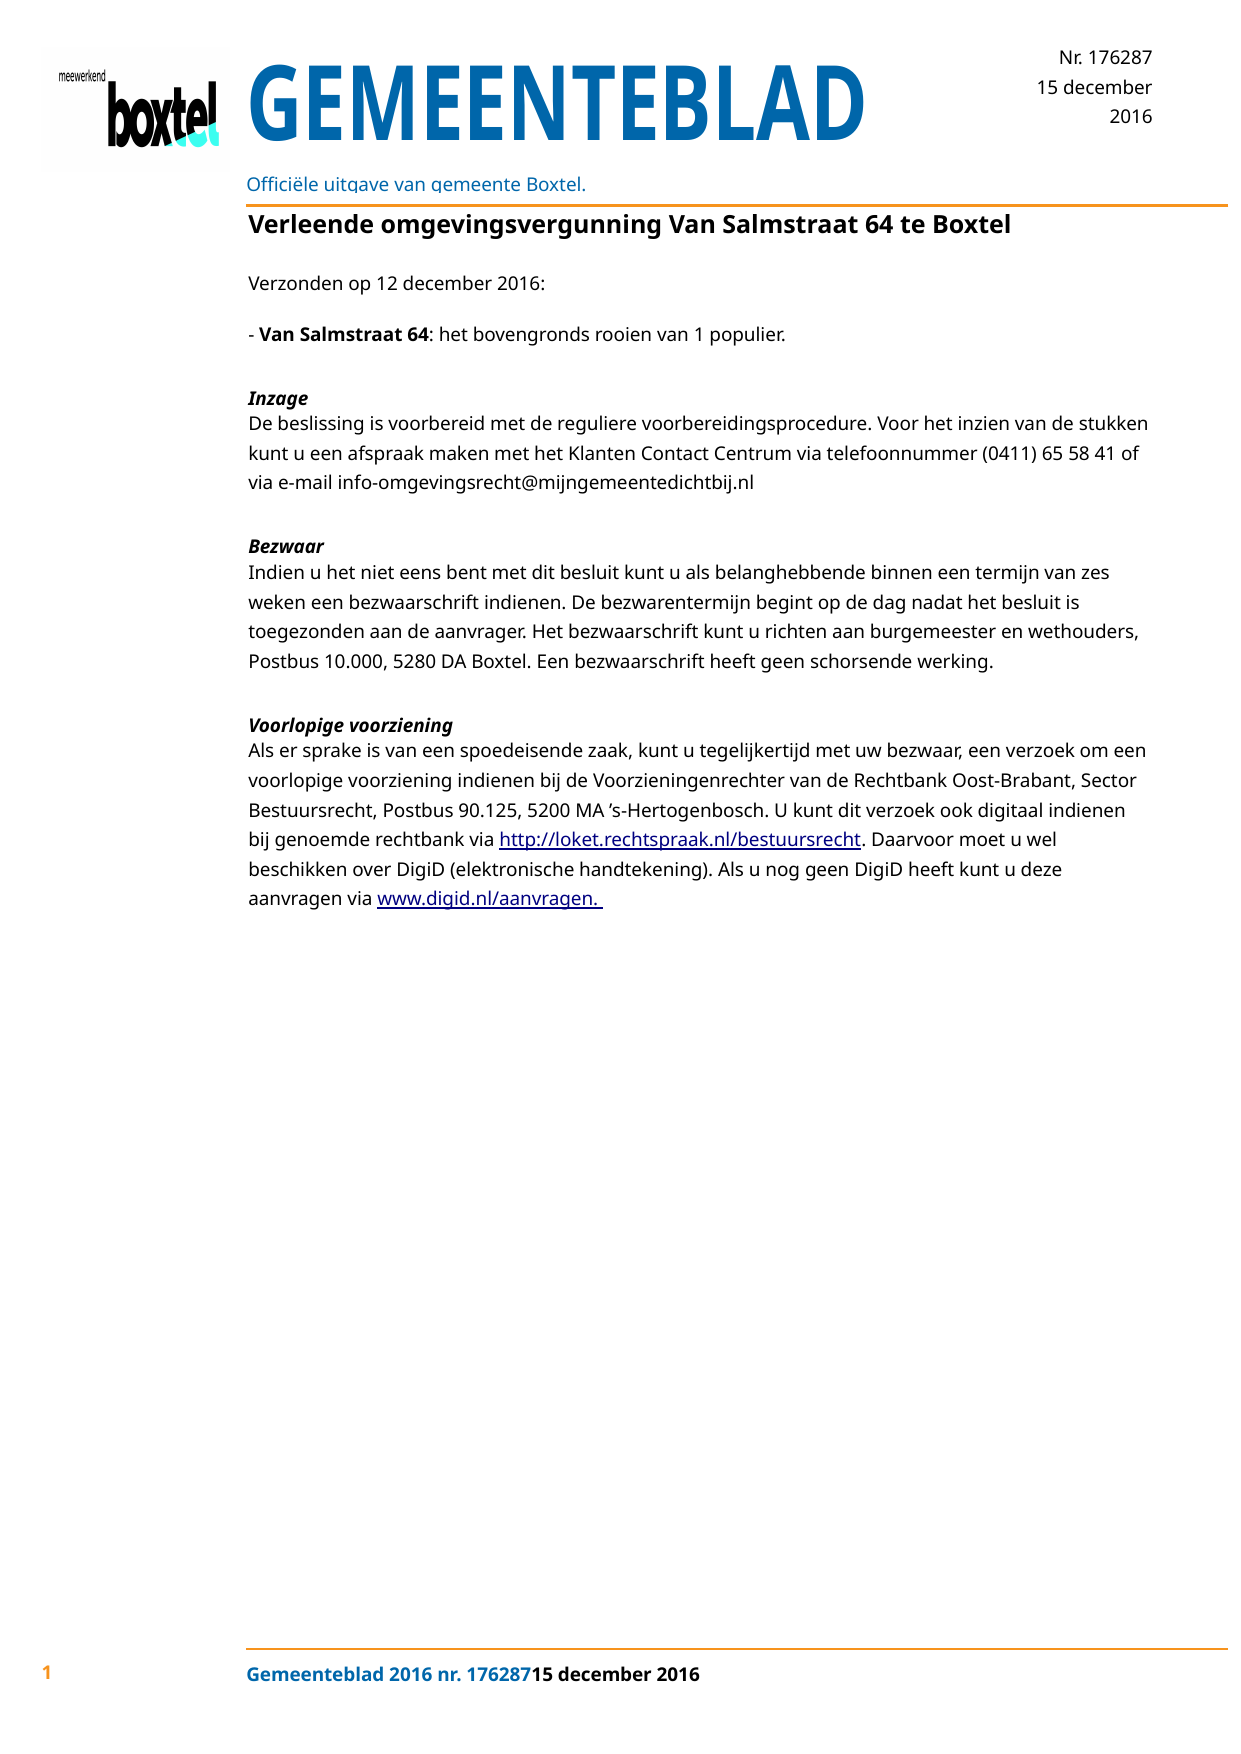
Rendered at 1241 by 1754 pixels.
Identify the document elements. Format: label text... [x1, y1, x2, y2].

picture [41, 47, 231, 172]
text Voorlopige voorziening [248, 712, 1152, 738]
text Bezwaar [248, 533, 1152, 559]
text Indien u het niet eens bent met dit besluit kunt u als belanghebbende binnen een termijn van zes weken een bezwaarschrift indienen. De bezwarentermijn begint op de dag nadat het besluit is toegezonden aan de aanvrager. Het bezwaarschrift kunt u richten aan burgemeester en wethouders, Postbus 10.000, 5280 DA Boxtel. Een bezwaarschrift heeft geen schorsende werking. [248, 559, 1152, 674]
text De beslissing is voorbereid met de reguliere voorbereidingsprocedure. Voor het inzien van de stukken kunt u een afspraak maken met het Klanten Contact Centrum via telefoonnummer (0411) 65 58 41 of via e-mail info-omgevingsrecht@mijngemeentedichtbij.nl [248, 410, 1152, 495]
text Verzonden op 12 december 2016: [248, 270, 1152, 296]
text - Van Salmstraat 64: het bovengronds rooien van 1 populier. [248, 321, 1152, 346]
text Verleende omgevingsvergunning Van Salmstraat 64 te Boxtel [248, 207, 1152, 241]
text Als er sprake is van een spoedeisende zaak, kunt u tegelijkertijd met uw bezwaar, een verzoek om een voorlopige voorziening indienen bij de Voorzieningenrechter van de Rechtbank Oost-Brabant, Sector Bestuursrecht, Postbus 90.125, 5200 MA ’s-Hertogenbosch. U kunt dit verzoek ook digitaal indienen bij genoemde rechtbank via http://loket.rechtspraak.nl/bestuursrecht. Daarvoor moet u wel beschikken over DigiD (elektronische handtekening). Als u nog geen DigiD heeft kunt u deze aanvragen via www.digid.nl/aanvragen. [248, 738, 1152, 911]
text Inzage [248, 385, 1152, 410]
